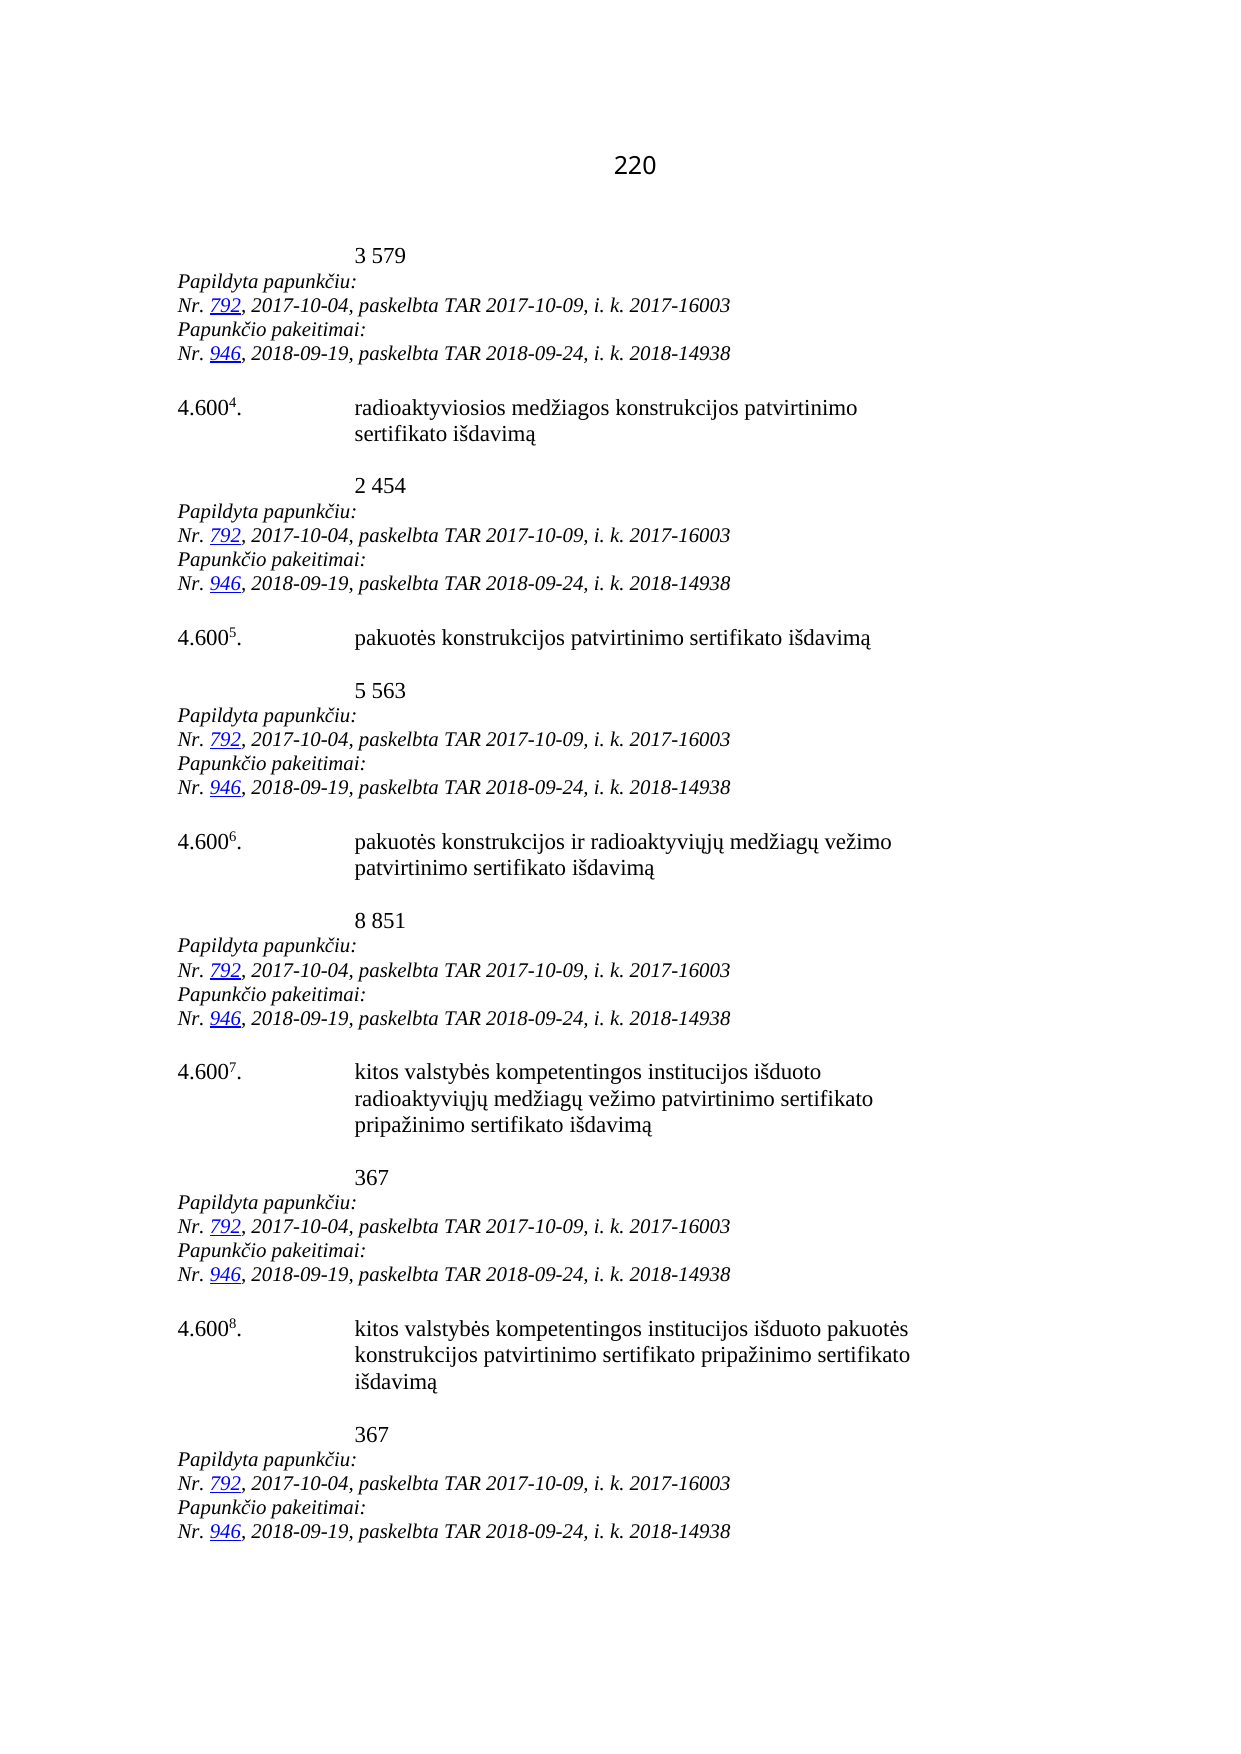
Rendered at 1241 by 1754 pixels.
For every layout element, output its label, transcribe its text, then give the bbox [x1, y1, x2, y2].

text Papildyta papunkčiu: [177, 1447, 1093, 1471]
text Nr. 792, 2017-10-04, paskelbta TAR 2017-10-09, i. k. 2017-16003 [177, 1471, 1093, 1495]
text Papildyta papunkčiu: [177, 268, 1093, 293]
text 4.6008. kitos valstybės kompetentingos institucijos išduoto pakuotės konstrukcijos patvirtinimo sertifikato pripažinimo sertifikato išdavimą 367 [177, 1315, 945, 1447]
text 3 579 [177, 216, 945, 268]
text Papildyta papunkčiu: [177, 499, 1093, 523]
text Papunkčio pakeitimai: [177, 1495, 1093, 1519]
text Nr. 792, 2017-10-04, paskelbta TAR 2017-10-09, i. k. 2017-16003 [177, 1214, 1093, 1238]
text Nr. 946, 2018-09-19, paskelbta TAR 2018-09-24, i. k. 2018-14938 [177, 341, 1093, 365]
text Papunkčio pakeitimai: [177, 547, 1093, 571]
text Nr. 792, 2017-10-04, paskelbta TAR 2017-10-09, i. k. 2017-16003 [177, 727, 1093, 751]
text 4.6007. kitos valstybės kompetentingos institucijos išduoto radioaktyviųjų medžiagų vežimo patvirtinimo sertifikato pripažinimo sertifikato išdavimą 367 [177, 1058, 945, 1190]
text 4.6006. pakuotės konstrukcijos ir radioaktyviųjų medžiagų vežimo patvirtinimo sertifikato išdavimą 8 851 [177, 828, 945, 933]
text 4.6004. radioaktyviosios medžiagos konstrukcijos patvirtinimo sertifikato išdavimą 2 454 [177, 393, 945, 499]
text Nr. 946, 2018-09-19, paskelbta TAR 2018-09-24, i. k. 2018-14938 [177, 1262, 1093, 1286]
text Papildyta papunkčiu: [177, 933, 1093, 957]
text Nr. 946, 2018-09-19, paskelbta TAR 2018-09-24, i. k. 2018-14938 [177, 1519, 1093, 1543]
text Nr. 792, 2017-10-04, paskelbta TAR 2017-10-09, i. k. 2017-16003 [177, 293, 1093, 317]
text Papildyta papunkčiu: [177, 703, 1093, 727]
text 4.6005. pakuotės konstrukcijos patvirtinimo sertifikato išdavimą 5 563 [177, 624, 945, 703]
text Papildyta papunkčiu: [177, 1190, 1093, 1214]
text Papunkčio pakeitimai: [177, 1238, 1093, 1262]
text Papunkčio pakeitimai: [177, 982, 1093, 1006]
text Nr. 792, 2017-10-04, paskelbta TAR 2017-10-09, i. k. 2017-16003 [177, 523, 1093, 547]
text Nr. 946, 2018-09-19, paskelbta TAR 2018-09-24, i. k. 2018-14938 [177, 775, 1093, 799]
text Nr. 946, 2018-09-19, paskelbta TAR 2018-09-24, i. k. 2018-14938 [177, 1006, 1093, 1030]
text Nr. 792, 2017-10-04, paskelbta TAR 2017-10-09, i. k. 2017-16003 [177, 957, 1093, 982]
text Nr. 946, 2018-09-19, paskelbta TAR 2018-09-24, i. k. 2018-14938 [177, 571, 1093, 595]
text Papunkčio pakeitimai: [177, 751, 1093, 775]
text Papunkčio pakeitimai: [177, 317, 1093, 341]
